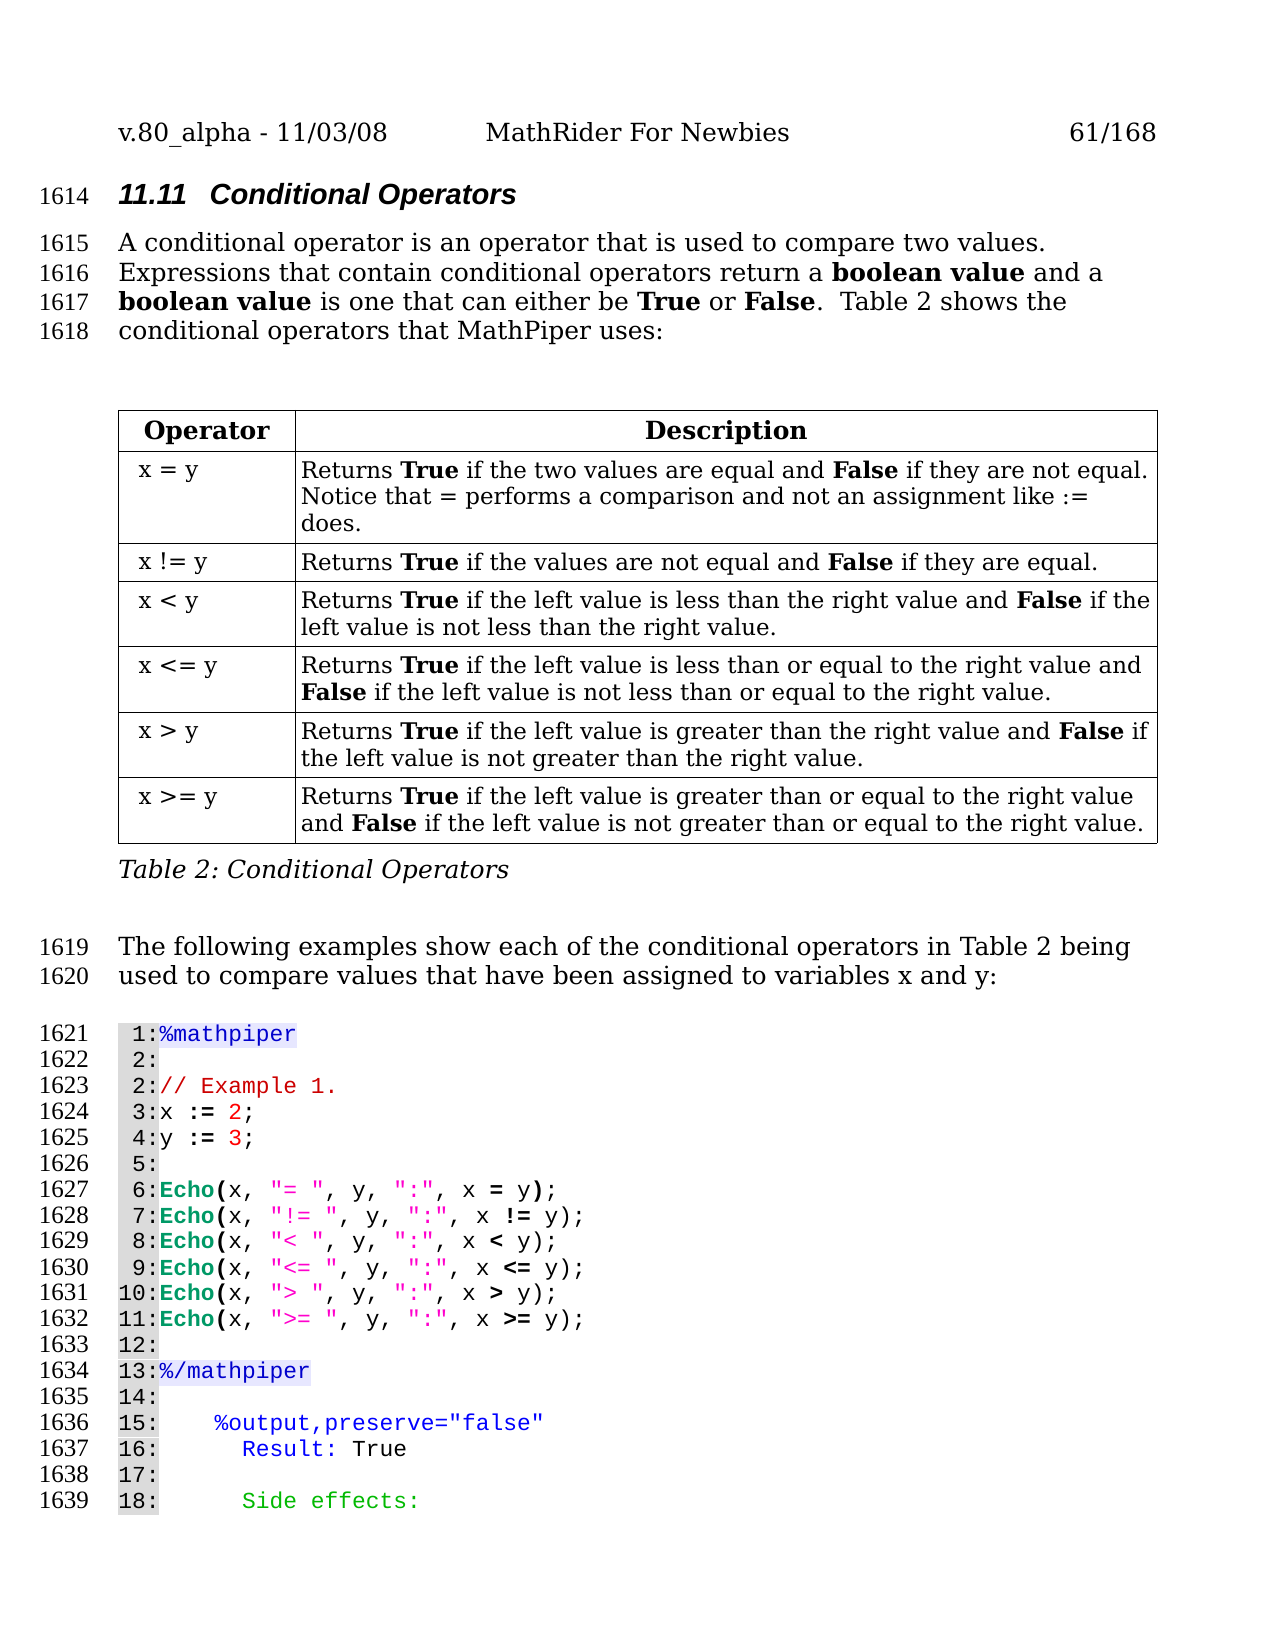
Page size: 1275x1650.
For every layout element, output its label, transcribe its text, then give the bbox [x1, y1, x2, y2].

text 17: [118, 1463, 1157, 1489]
text 5: [118, 1152, 1157, 1178]
text 10:Echo(x, "> ", y, ":", x > y); [118, 1282, 1157, 1308]
table_cell x >= y [119, 778, 295, 843]
text 13:%/mathpiper [118, 1359, 1157, 1386]
text 2: [118, 1048, 1157, 1074]
table_header Description [296, 411, 1157, 451]
text 11:Echo(x, ">= ", y, ":", x >= y); [118, 1308, 1157, 1334]
text 7:Echo(x, "!= ", y, ":", x != y); [118, 1204, 1157, 1230]
text 4:y := 3; [118, 1126, 1157, 1152]
text 16: Result: True [118, 1437, 1157, 1463]
table_header Operator [119, 411, 295, 451]
text 9:Echo(x, "<= ", y, ":", x <= y); [118, 1256, 1157, 1282]
table_cell Returns True if the left value is greater than or equal to the right value and False if the left value is not greater than or equal to the right value. [296, 778, 1157, 843]
text 18: Side effects: [118, 1489, 1157, 1515]
text 1:%mathpiper [118, 1022, 1157, 1048]
text A conditional operator is an operator that is used to compare two values. Expressions that contain conditional operators return a boolean value and a boolean value is one that can either be True or False. Table 2 shows the conditional operators that MathPiper uses: [118, 228, 1157, 345]
table_cell x < y [119, 582, 295, 646]
text 15: %output,preserve="false" [118, 1411, 1157, 1437]
text The following examples show each of the conditional operators in Table 2 being used to compare values that have been assigned to variables x and y: [118, 932, 1157, 990]
table_cell Returns True if the left value is less than the right value and False if the left value is not less than the right value. [296, 582, 1157, 646]
subtitle Conditional Operators [118, 177, 1157, 210]
text 3:x := 2; [118, 1100, 1157, 1126]
text Table 2: Conditional Operators [118, 855, 1157, 884]
table_cell x <= y [119, 647, 295, 712]
table_cell Returns True if the values are not equal and False if they are equal. [296, 544, 1157, 581]
text 6:Echo(x, "= ", y, ":", x = y); [118, 1178, 1157, 1204]
table_cell x > y [119, 713, 295, 777]
text 8:Echo(x, "< ", y, ":", x < y); [118, 1230, 1157, 1256]
table_cell x != y [119, 544, 295, 581]
table_cell Returns True if the left value is less than or equal to the right value and False if the left value is not less than or equal to the right value. [296, 647, 1157, 712]
table_cell Returns True if the two values are equal and False if they are not equal. Notice that = performs a comparison and not an assignment like := does. [296, 452, 1157, 543]
table_cell x = y [119, 452, 295, 543]
text 2:// Example 1. [118, 1074, 1157, 1100]
text 12: [118, 1334, 1157, 1359]
table_cell Returns True if the left value is greater than the right value and False if the left value is not greater than the right value. [296, 713, 1157, 777]
text 14: [118, 1386, 1157, 1411]
